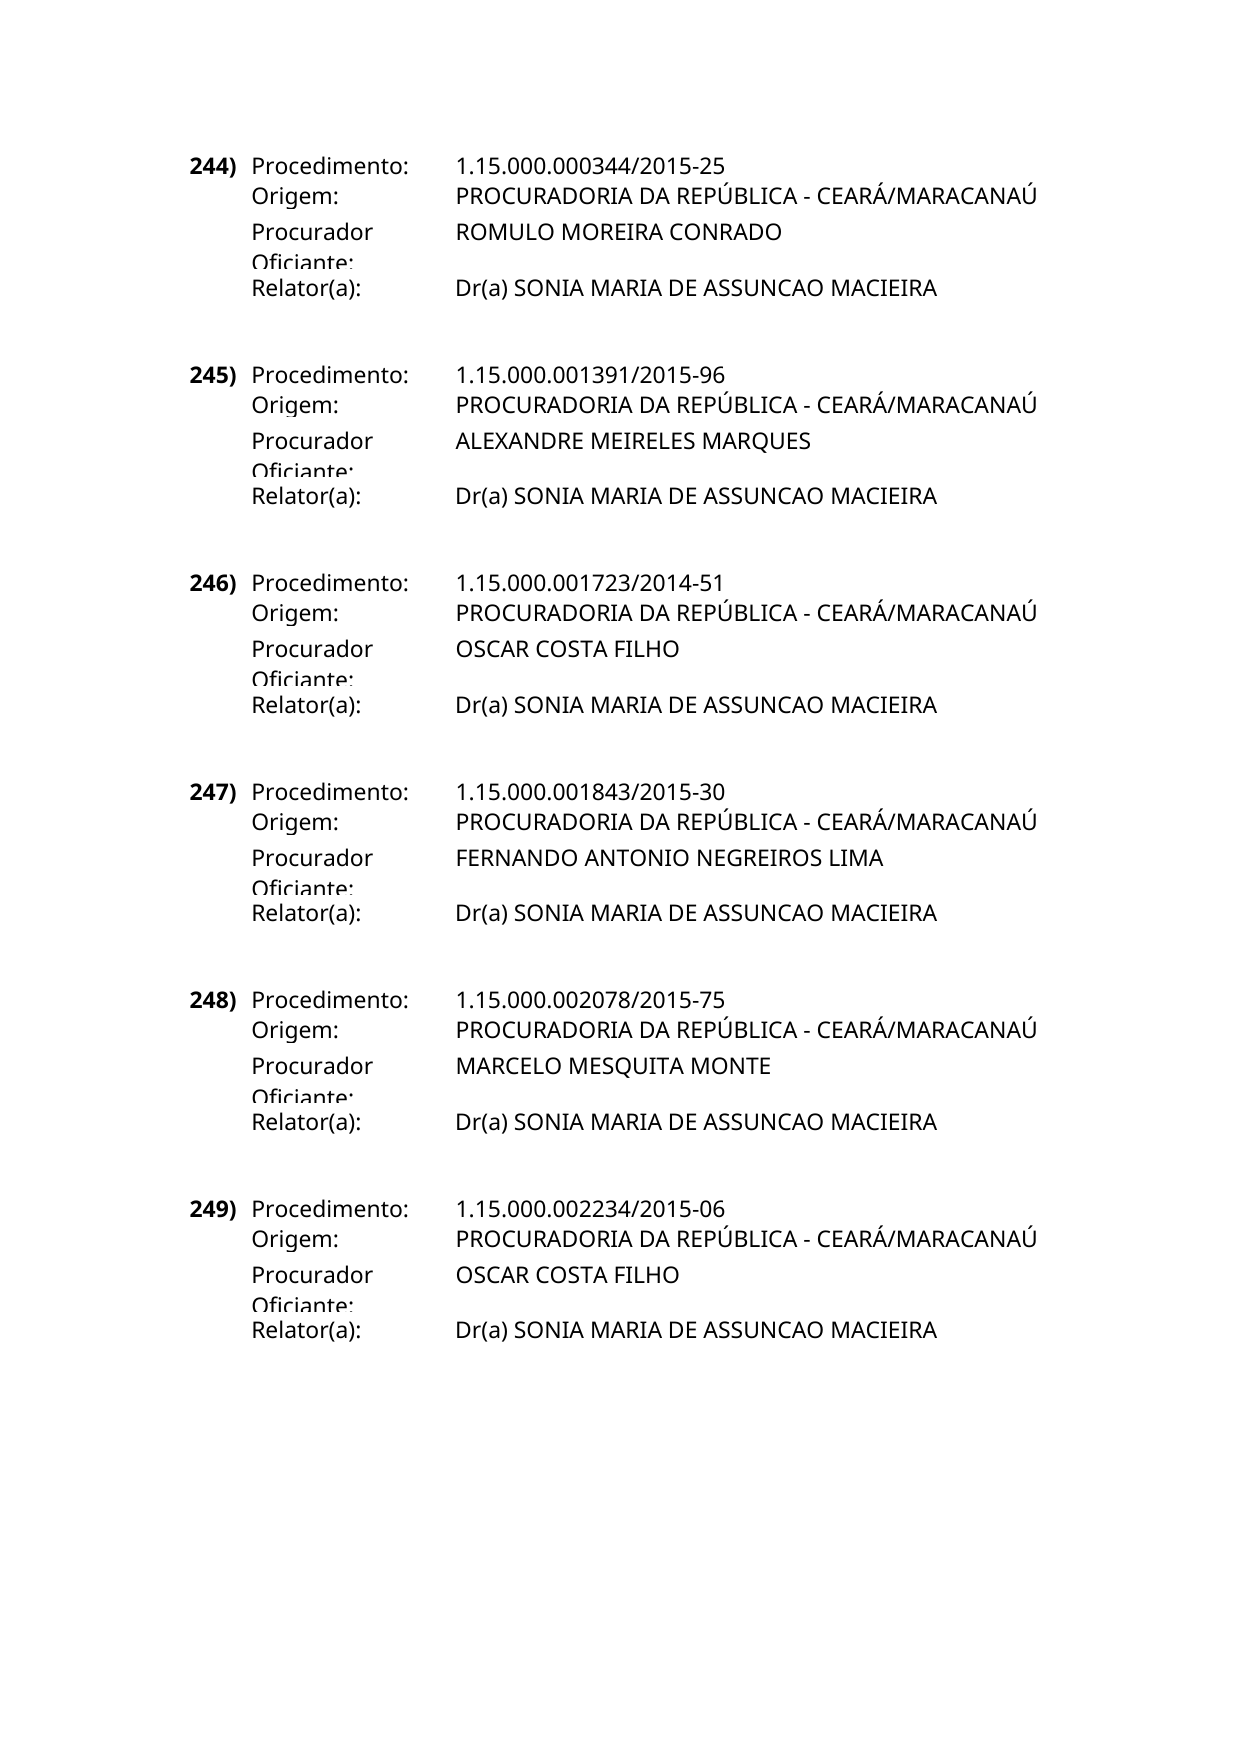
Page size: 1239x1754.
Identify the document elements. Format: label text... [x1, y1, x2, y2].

table_cell [0, 776, 189, 804]
table_header [189, 0, 251, 150]
table_header Dr(a) SONIA MARIA DE ASSUNCAO MACIEIRA [455, 897, 1122, 926]
table_header Relator(a): [251, 897, 455, 926]
table_cell PROCURADORIA DA REPÚBLICA - CEARÁ/MARACANAÚ [455, 1014, 1124, 1043]
table_cell [0, 389, 189, 417]
table_cell Procurador Oficiante: [251, 425, 455, 477]
table_cell Procedimento: [251, 359, 455, 387]
table_cell [0, 834, 189, 842]
table_cell [1125, 1043, 1239, 1050]
table_header Relator(a): [251, 480, 455, 509]
table_cell [455, 302, 1124, 358]
table_cell [1125, 302, 1239, 358]
table_cell [189, 302, 251, 358]
table_cell 247) [189, 776, 251, 804]
table_cell [0, 897, 189, 927]
table_header Dr(a) SONIA MARIA DE ASSUNCAO MACIEIRA [455, 1106, 1122, 1134]
table_header Dr(a) SONIA MARIA DE ASSUNCAO MACIEIRA [455, 480, 1122, 509]
table_cell [0, 842, 189, 893]
table_header Dr(a) SONIA MARIA DE ASSUNCAO MACIEIRA [455, 1314, 1122, 1343]
table_cell [0, 1259, 189, 1310]
table_cell Origem: [251, 806, 455, 834]
table_cell [0, 216, 189, 267]
table_cell [189, 425, 251, 476]
table_cell 244) [189, 150, 251, 178]
table_cell [0, 633, 189, 684]
table_cell [1125, 389, 1239, 417]
table_cell 249) [189, 1193, 251, 1221]
table_cell [455, 417, 1124, 424]
table_header Dr(a) SONIA MARIA DE ASSUNCAO MACIEIRA [455, 272, 1122, 300]
table_cell [1125, 776, 1239, 804]
table_cell [0, 180, 189, 208]
table_header Relator(a): [251, 689, 455, 717]
table_cell [0, 480, 189, 510]
table_cell [455, 626, 1124, 633]
table_cell [1125, 567, 1239, 596]
table_cell [1125, 510, 1239, 567]
table_cell [1125, 150, 1239, 178]
table_cell [189, 1136, 251, 1193]
table_cell [189, 480, 251, 510]
table_cell [251, 510, 455, 567]
table_cell [1125, 689, 1239, 719]
table_cell [189, 1251, 251, 1259]
table_cell 248) [189, 984, 251, 1013]
table_cell [189, 1259, 251, 1310]
table_cell Origem: [251, 597, 455, 626]
table_cell [0, 1136, 189, 1193]
table_cell [0, 1050, 189, 1101]
table_cell Origem: [251, 389, 455, 417]
table_cell [189, 209, 251, 216]
table_cell [189, 1314, 251, 1344]
table_header Relator(a): [251, 1314, 455, 1343]
table_cell [251, 626, 455, 633]
table_cell [0, 1251, 189, 1259]
table_cell [251, 1043, 455, 1050]
table_cell FERNANDO ANTONIO NEGREIROS LIMA [455, 842, 1124, 893]
table_cell [189, 1043, 251, 1050]
table_cell [455, 719, 1124, 776]
table_cell [189, 1106, 251, 1136]
table_cell [189, 216, 251, 267]
table_cell [1125, 834, 1239, 842]
table_cell 246) [189, 567, 251, 596]
table_cell [189, 1050, 251, 1101]
table_cell [1125, 927, 1239, 984]
table_cell [189, 626, 251, 633]
table_cell [251, 209, 455, 216]
table_header Relator(a): [251, 272, 455, 300]
table_cell [1125, 1014, 1239, 1043]
table_cell [189, 689, 251, 719]
table_cell [189, 719, 251, 776]
table_cell PROCURADORIA DA REPÚBLICA - CEARÁ/MARACANAÚ [455, 180, 1124, 208]
table_cell [1125, 1314, 1239, 1344]
table_cell [0, 1014, 189, 1043]
table_cell [189, 272, 251, 302]
table_header [455, 0, 1124, 150]
table_cell [189, 897, 251, 927]
table_cell [1125, 180, 1239, 208]
table_cell OSCAR COSTA FILHO [455, 633, 1124, 684]
table_cell PROCURADORIA DA REPÚBLICA - CEARÁ/MARACANAÚ [455, 389, 1124, 417]
table_cell [1125, 417, 1239, 424]
table_cell OSCAR COSTA FILHO [455, 1259, 1124, 1310]
table_cell [189, 180, 251, 208]
table_header Relator(a): [251, 1106, 455, 1134]
table_header [1125, 0, 1239, 150]
table_cell [251, 1136, 455, 1193]
table_cell [1125, 897, 1239, 927]
table_cell [251, 719, 455, 776]
table_cell [455, 927, 1124, 984]
table_cell [0, 1223, 189, 1251]
table_cell [0, 719, 189, 776]
table_cell [455, 1251, 1124, 1259]
table_cell [0, 302, 189, 358]
table_cell Procurador Oficiante: [251, 1050, 455, 1103]
table_cell [189, 842, 251, 893]
table_cell [1125, 719, 1239, 776]
table_cell 1.15.000.001391/2015-96 [455, 359, 1124, 387]
table_cell Procedimento: [251, 567, 455, 596]
table_cell [251, 1251, 455, 1259]
table_cell [0, 927, 189, 984]
table_cell [1125, 597, 1239, 626]
table_cell [189, 633, 251, 684]
table_cell [1125, 626, 1239, 633]
table_cell 1.15.000.001843/2015-30 [455, 776, 1124, 804]
table_cell [189, 597, 251, 626]
table_cell [455, 1136, 1124, 1193]
table_cell [0, 272, 189, 302]
table_cell [1125, 272, 1239, 302]
table_cell [0, 984, 189, 1013]
table_cell [0, 689, 189, 719]
table_cell [1125, 425, 1239, 476]
table_cell Origem: [251, 1014, 455, 1043]
table_cell [1125, 806, 1239, 834]
table_cell [251, 417, 455, 424]
table_cell [0, 425, 189, 476]
table_cell [189, 1223, 251, 1251]
table_cell [189, 389, 251, 417]
table_cell [1125, 1136, 1239, 1193]
table_cell PROCURADORIA DA REPÚBLICA - CEARÁ/MARACANAÚ [455, 597, 1124, 626]
table_cell [0, 1314, 189, 1344]
table_cell [1125, 1251, 1239, 1259]
table_header [251, 0, 455, 150]
table_cell [0, 806, 189, 834]
table_cell [0, 209, 189, 216]
table_header [0, 0, 189, 150]
table_cell Procedimento: [251, 984, 455, 1013]
table_cell ALEXANDRE MEIRELES MARQUES [455, 425, 1124, 476]
table_cell 1.15.000.002078/2015-75 [455, 984, 1124, 1013]
table_cell [0, 150, 189, 178]
table_cell [1125, 216, 1239, 267]
table_cell Origem: [251, 180, 455, 208]
table_cell [1125, 1193, 1239, 1221]
table_cell [1125, 1106, 1239, 1136]
table_cell ROMULO MOREIRA CONRADO [455, 216, 1124, 267]
table_cell [1125, 480, 1239, 510]
table_cell [1125, 1050, 1239, 1101]
table_cell 1.15.000.000344/2015-25 [455, 150, 1124, 178]
table_cell [1125, 842, 1239, 893]
table_cell [0, 1193, 189, 1221]
table_cell Procurador Oficiante: [251, 216, 455, 268]
table_cell [0, 510, 189, 567]
table_cell Procurador Oficiante: [251, 1259, 455, 1311]
table_cell [251, 834, 455, 842]
table_cell [0, 1043, 189, 1050]
table_cell [0, 597, 189, 626]
table_cell [1125, 984, 1239, 1013]
table_cell [189, 417, 251, 424]
table_cell [251, 302, 455, 358]
table_cell [189, 1014, 251, 1043]
table_cell [251, 927, 455, 984]
table_cell [0, 359, 189, 387]
table_cell [0, 1106, 189, 1136]
table_cell Procedimento: [251, 776, 455, 804]
table_cell MARCELO MESQUITA MONTE [455, 1050, 1124, 1101]
table_cell [0, 626, 189, 633]
table_cell [1125, 1223, 1239, 1251]
table_cell [0, 567, 189, 596]
table_cell PROCURADORIA DA REPÚBLICA - CEARÁ/MARACANAÚ [455, 1223, 1124, 1251]
table_cell [1125, 1259, 1239, 1310]
table_cell [189, 927, 251, 984]
table_cell [455, 209, 1124, 216]
table_cell [189, 510, 251, 567]
table_cell Origem: [251, 1223, 455, 1251]
table_cell [1125, 209, 1239, 216]
table_cell [455, 1043, 1124, 1050]
table_cell Procurador Oficiante: [251, 633, 455, 686]
table_cell [0, 417, 189, 424]
table_cell [1125, 633, 1239, 684]
table_cell [455, 834, 1124, 842]
table_cell 245) [189, 359, 251, 387]
table_header Dr(a) SONIA MARIA DE ASSUNCAO MACIEIRA [455, 689, 1122, 717]
table_cell [251, 272, 1124, 302]
table_cell PROCURADORIA DA REPÚBLICA - CEARÁ/MARACANAÚ [455, 806, 1124, 834]
table_cell Procedimento: [251, 150, 455, 178]
table_cell [189, 834, 251, 842]
table_cell 1.15.000.001723/2014-51 [455, 567, 1124, 596]
table_cell [455, 510, 1124, 567]
table_cell 1.15.000.002234/2015-06 [455, 1193, 1124, 1221]
table_cell Procedimento: [251, 1193, 455, 1221]
table_cell Procurador Oficiante: [251, 842, 455, 894]
table_cell [1125, 359, 1239, 387]
table_cell [189, 806, 251, 834]
